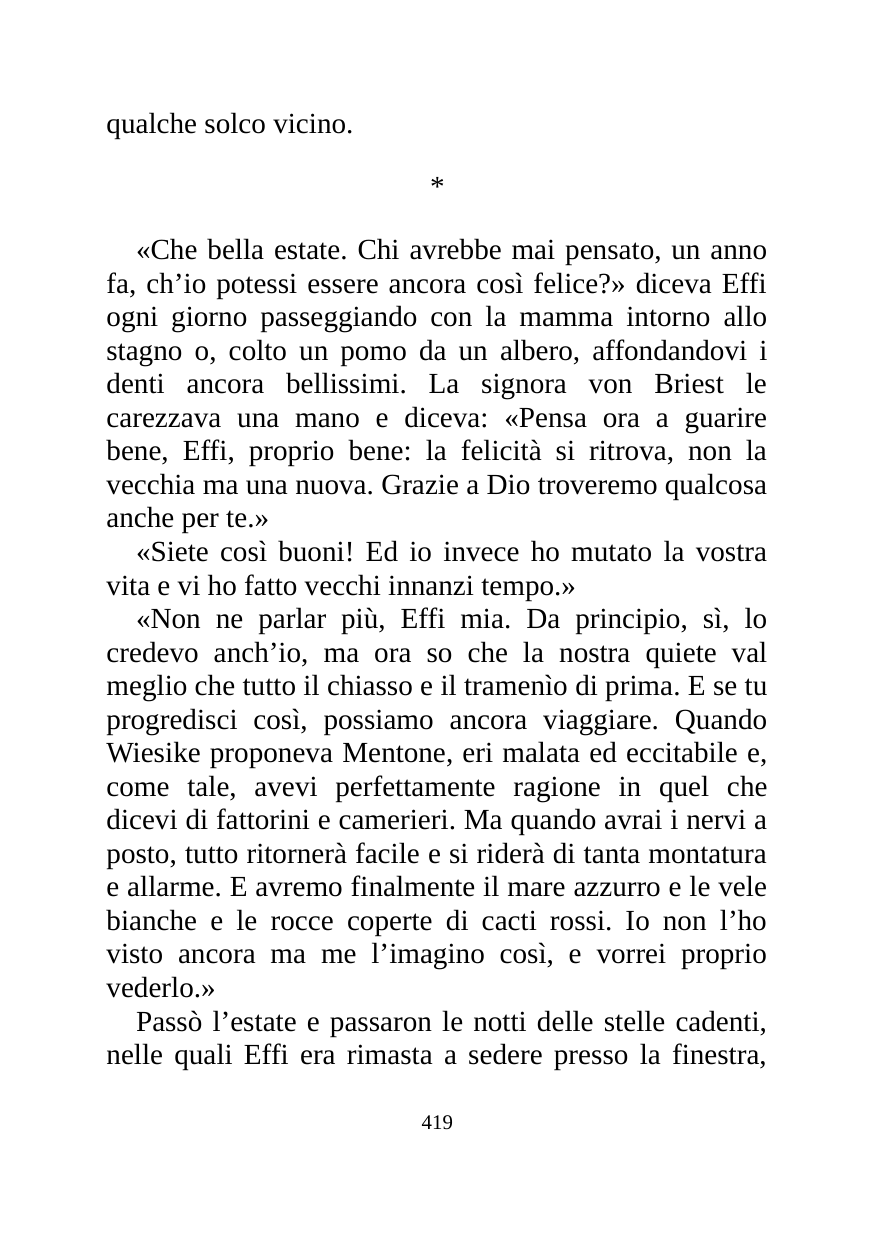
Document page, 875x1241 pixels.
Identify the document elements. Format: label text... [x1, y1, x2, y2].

text «Siete così buoni! Ed io invece ho mutato la vostra vita e vi ho fatto vecchi innanzi tempo.» [106, 534, 768, 601]
text Passò l’estate e passaron le notti delle stelle cadenti, nelle quali Effi era rimasta a sedere presso la finestra, [106, 1004, 768, 1071]
text qualche solco vicino. [106, 106, 768, 140]
text * [106, 169, 768, 203]
text «Che bella estate. Chi avrebbe mai pensato, un anno fa, ch’io potessi essere ancora così felice?» diceva Effi ogni giorno passeggiando con la mamma intorno allo stagno o, colto un pomo da un albero, affondandovi i denti ancora bellissimi. La signora von Briest le carezzava una mano e diceva: «Pensa ora a guarire bene, Effi, proprio bene: la felicità si ritrova, non la vecchia ma una nuova. Grazie a Dio troveremo qualcosa anche per te.» [106, 232, 768, 534]
text «Non ne parlar più, Effi mia. Da principio, sì, lo credevo anch’io, ma ora so che la nostra quiete val meglio che tutto il chiasso e il tramenìo di prima. E se tu progredisci così, possiamo ancora viaggiare. Quando Wiesike proponeva Mentone, eri malata ed eccitabile e, come tale, avevi perfettamente ragione in quel che dicevi di fattorini e camerieri. Ma quando avrai i nervi a posto, tutto ritornerà facile e si riderà di tanta montatura e allarme. E avremo finalmente il mare azzurro e le vele bianche e le rocce coperte di cacti rossi. Io non l’ho visto ancora ma me l’imagino così, e vorrei proprio vederlo.» [106, 601, 768, 1004]
